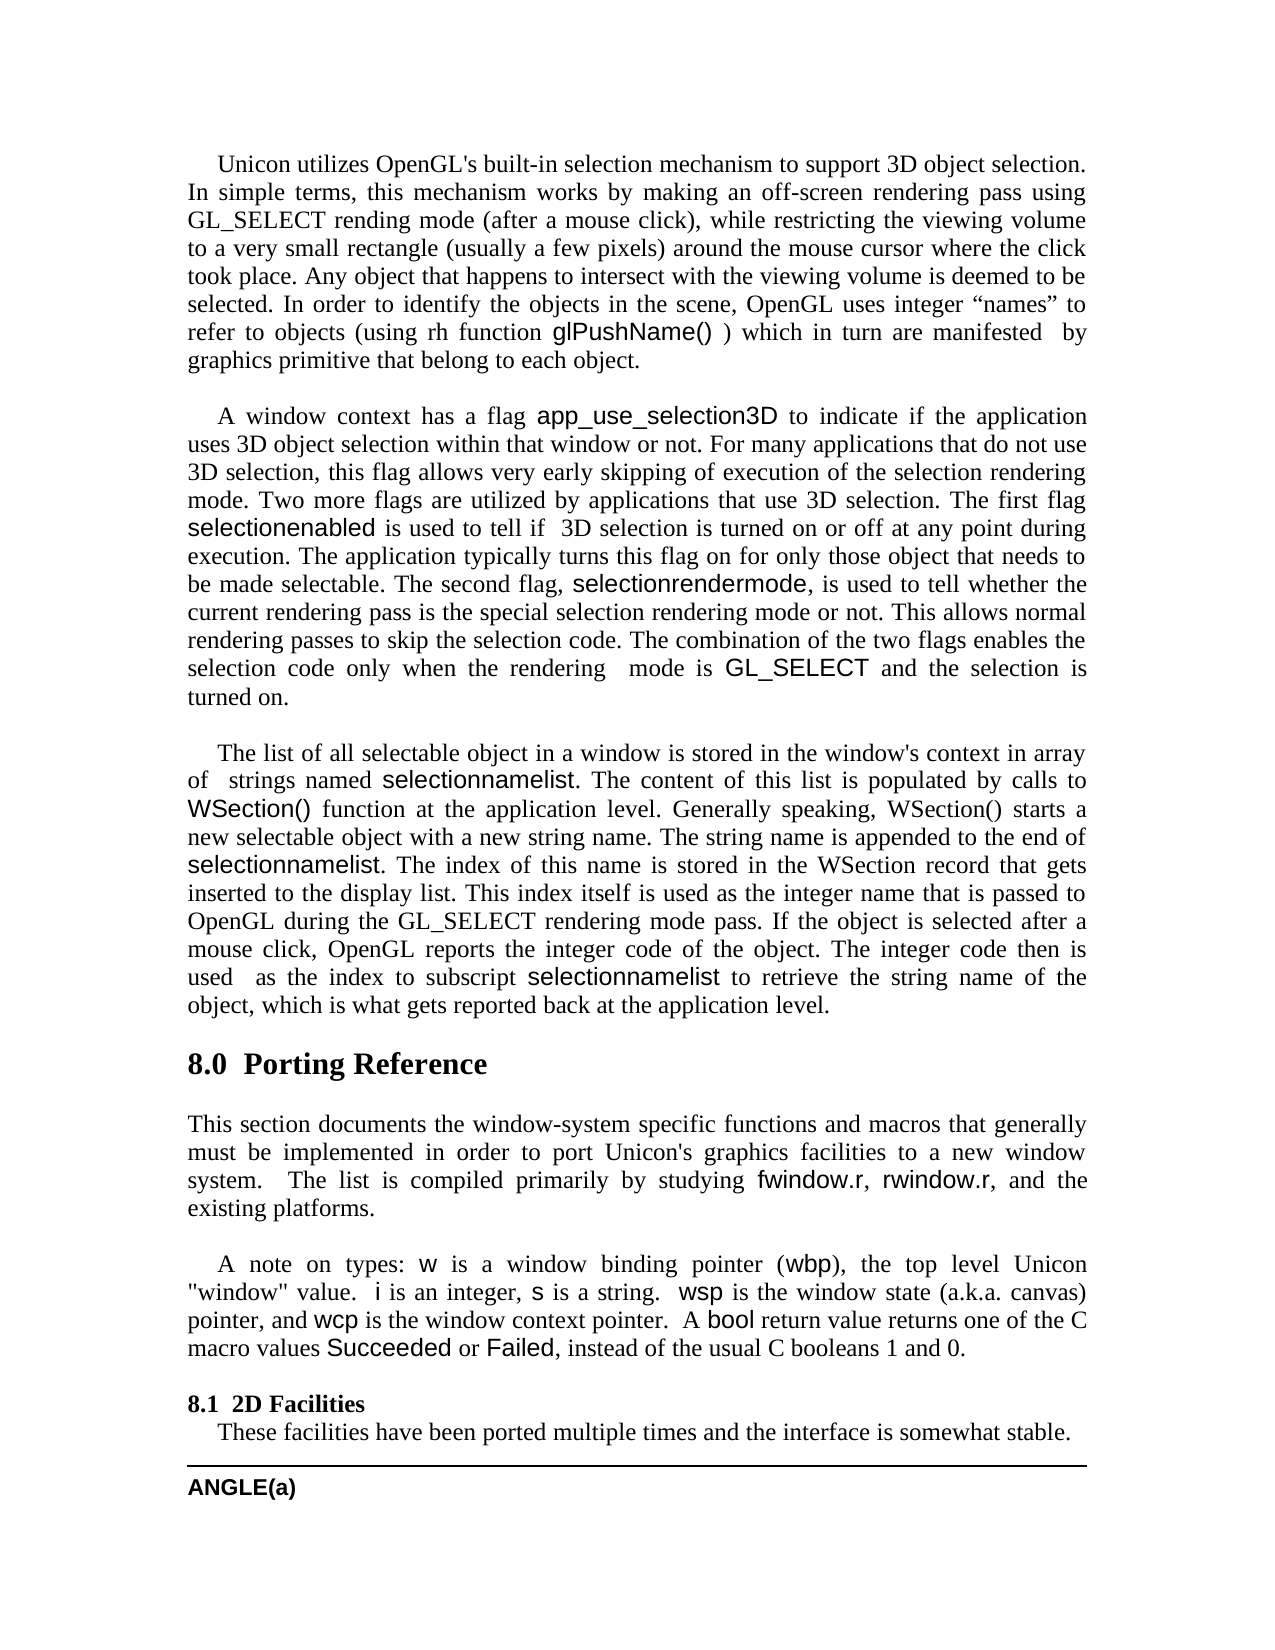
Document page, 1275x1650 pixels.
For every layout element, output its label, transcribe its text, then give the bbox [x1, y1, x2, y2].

text A window context has a flag app_use_selection3D to indicate if the application uses 3D object selection within that window or not. For many applications that do not use 3D selection, this flag allows very early skipping of execution of the selection rendering mode. Two more flags are utilized by applications that use 3D selection. The first flag selectionenabled is used to tell if 3D selection is turned on or off at any point during execution. The application typically turns this flag on for only those object that needs to be made selectable. The second flag, selectionrendermode, is used to tell whether the current rendering pass is the special selection rendering mode or not. This allows normal rendering passes to skip the selection code. The combination of the two flags enables the selection code only when the rendering mode is GL_SELECT and the selection is turned on. [187, 402, 1087, 710]
text This section documents the window-system specific functions and macros that generally must be implemented in order to port Unicon's graphics facilities to a new window system. The list is compiled primarily by studying fwindow.r, rwindow.r, and the existing platforms. [187, 1110, 1087, 1222]
text These facilities have been ported multiple times and the interface is somewhat stable. [187, 1418, 1087, 1446]
text The list of all selectable object in a window is stored in the window's context in array of strings named selectionnamelist. The content of this list is populated by calls to WSection() function at the application level. Generally speaking, WSection() starts a new selectable object with a new string name. The string name is appended to the end of selectionnamelist. The index of this name is stored in the WSection record that gets inserted to the display list. This index itself is used as the integer name that is passed to OpenGL during the GL_SELECT rendering mode pass. If the object is selected after a mouse click, OpenGL reports the integer code of the object. The integer code then is used as the index to subscript selectionnamelist to retrieve the string name of the object, which is what gets reported back at the application level. [187, 738, 1087, 1019]
text Unicon utilizes OpenGL's built-in selection mechanism to support 3D object selection. In simple terms, this mechanism works by making an off-screen rendering pass using GL_SELECT rending mode (after a mouse click), while restricting the viewing volume to a very small rectangle (usually a few pixels) around the mouse cursor where the click took place. Any object that happens to intersect with the viewing volume is deemed to be selected. In order to identify the objects in the scene, OpenGL uses integer “names” to refer to objects (using rh function glPushName() ) which in turn are manifested by graphics primitive that belong to each object. [187, 150, 1087, 374]
text ANGLE(a) [187, 1474, 1087, 1500]
subtitle 8.1 2D Facilities [187, 1390, 1087, 1418]
text A note on types: w is a window binding pointer (wbp), the top level Unicon "window" value. i is an integer, s is a string. wsp is the window state (a.k.a. canvas) pointer, and wcp is the window context pointer. A bool return value returns one of the C macro values Succeeded or Failed, instead of the usual C booleans 1 and 0. [187, 1250, 1087, 1362]
subtitle 8.0 Porting Reference [187, 1047, 1087, 1082]
